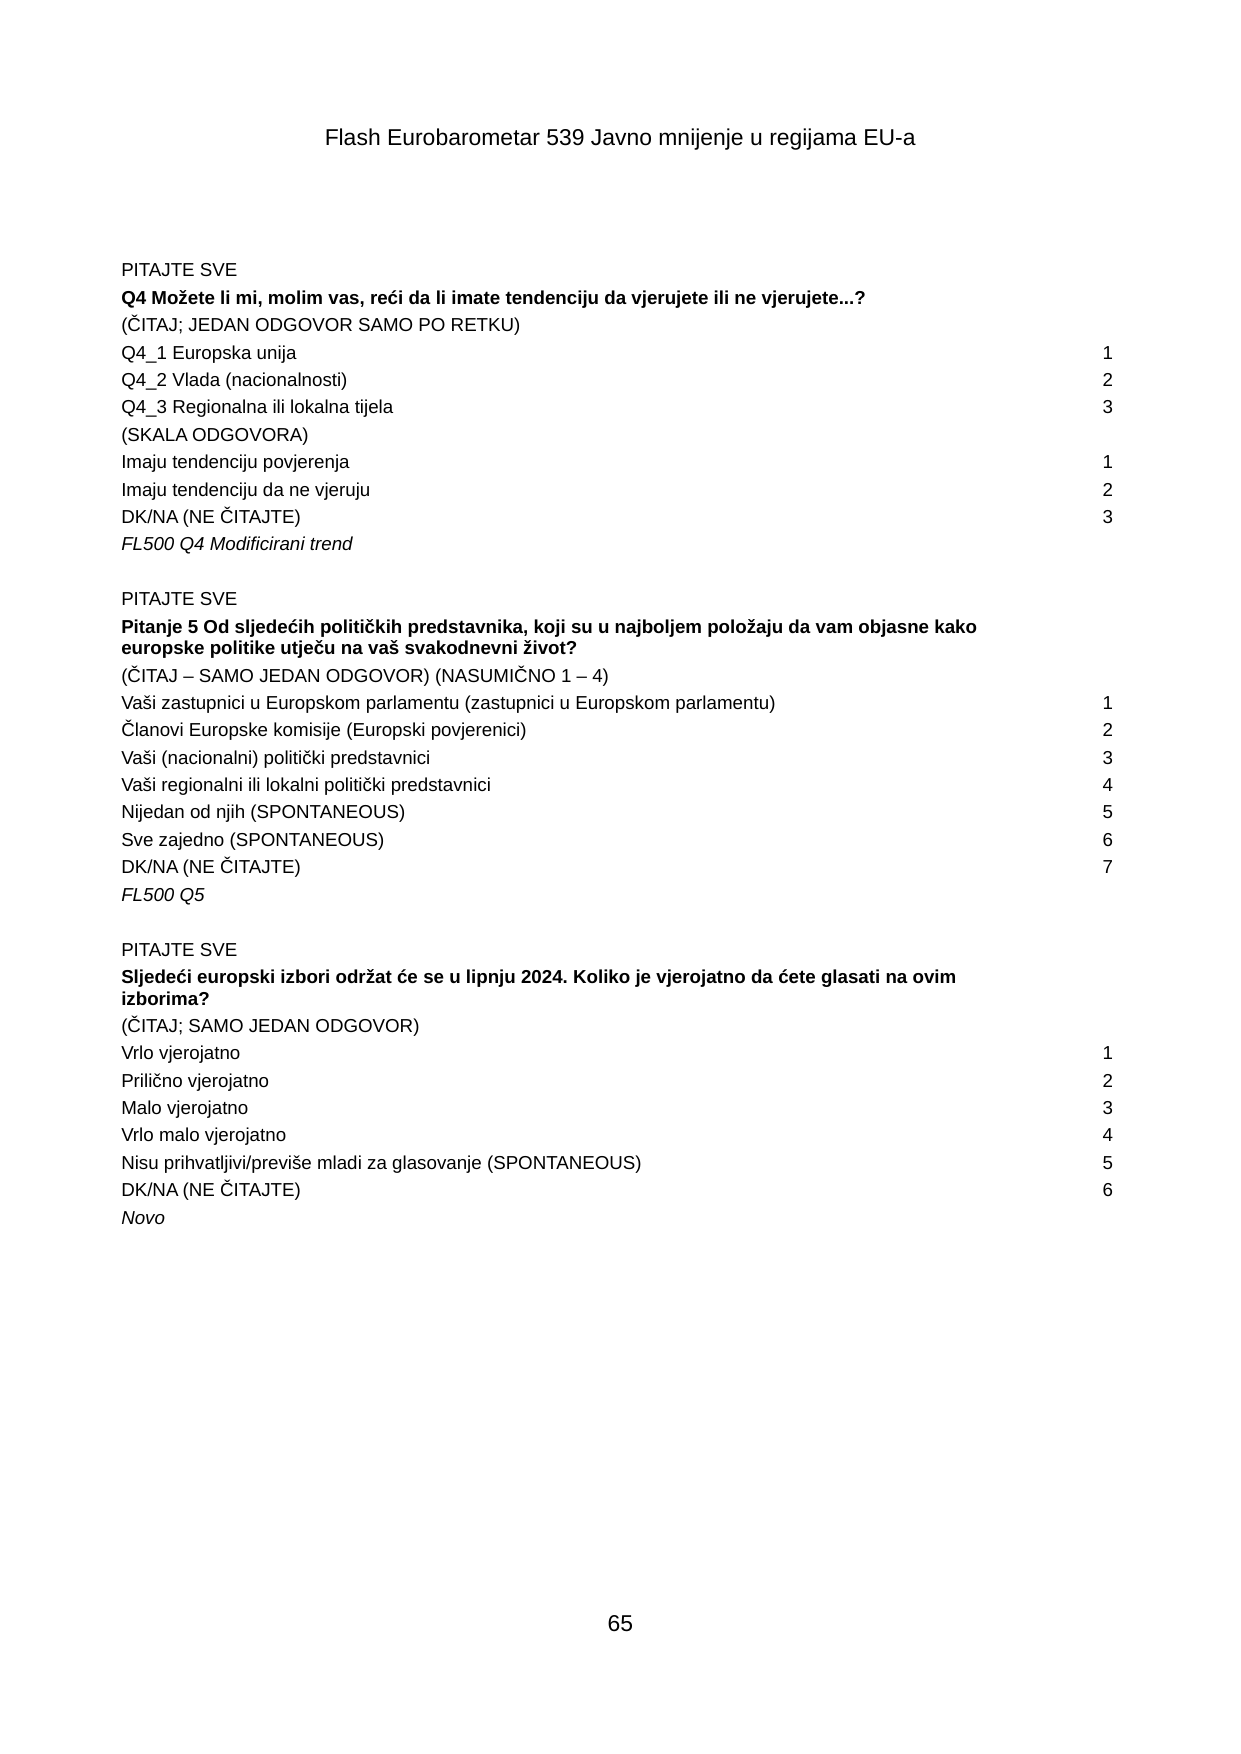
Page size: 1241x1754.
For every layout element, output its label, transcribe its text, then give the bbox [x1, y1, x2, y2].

table_cell 2 [1021, 1067, 1116, 1094]
table_cell [1021, 530, 1116, 558]
table_cell [1021, 661, 1116, 689]
table_cell Vrlo malo vjerojatno [118, 1121, 1021, 1149]
table_cell [1021, 881, 1116, 908]
table_cell Nisu prihvatljivi/previše mladi za glasovanje (SPONTANEOUS) [118, 1149, 1021, 1176]
table_cell 3 [1021, 1094, 1116, 1121]
table_cell [1021, 1204, 1116, 1231]
table_cell 5 [1021, 1149, 1116, 1176]
table_cell Nijedan od njih (SPONTANEOUS) [118, 799, 1021, 826]
table_cell Pitanje 5 Od sljedećih političkih predstavnika, koji su u najboljem položaju da vam objasne kako europske politike utječu na vaš svakodnevni život? [118, 613, 1021, 661]
table_cell 4 [1021, 1121, 1116, 1149]
table_cell [1021, 908, 1116, 935]
table_cell Sljedeći europski izbori održat će se u lipnju 2024. Koliko je vjerojatno da ćete glasati na ovim izborima? [118, 963, 1021, 1012]
table_cell Imaju tendenciju povjerenja [118, 448, 1021, 476]
table_cell 7 [1021, 853, 1116, 881]
table_cell Vrlo vjerojatno [118, 1039, 1021, 1067]
table_cell Vaši regionalni ili lokalni politički predstavnici [118, 771, 1021, 798]
table_cell Q4_1 Europska unija [118, 339, 1021, 366]
table_cell [1021, 311, 1116, 338]
table_header PITAJTE SVE [118, 256, 1021, 284]
table_cell [1021, 613, 1116, 661]
table_cell Q4_2 Vlada (nacionalnosti) [118, 366, 1021, 393]
table_cell Vaši (nacionalni) politički predstavnici [118, 744, 1021, 771]
table_cell DK/NA (NE ČITAJTE) [118, 853, 1021, 881]
table_cell Malo vjerojatno [118, 1094, 1021, 1121]
table_cell DK/NA (NE ČITAJTE) [118, 503, 1021, 530]
table_cell (ČITAJ – SAMO JEDAN ODGOVOR) (NASUMIČNO 1 – 4) [118, 661, 1021, 689]
table_cell [1021, 558, 1116, 585]
table_cell 1 [1021, 1039, 1116, 1067]
table_cell 6 [1021, 1176, 1116, 1203]
table_cell 6 [1021, 826, 1116, 853]
table_cell [1021, 585, 1116, 612]
table_cell 1 [1021, 448, 1116, 476]
table_cell PITAJTE SVE [118, 585, 1021, 612]
table_cell 3 [1021, 393, 1116, 421]
table_cell (SKALA ODGOVORA) [118, 421, 1021, 448]
table_cell 1 [1021, 689, 1116, 716]
table_cell DK/NA (NE ČITAJTE) [118, 1176, 1021, 1203]
table_cell FL500 Q5 [118, 881, 1021, 908]
table_cell 5 [1021, 799, 1116, 826]
table_cell [1021, 963, 1116, 1012]
table_cell Imaju tendenciju da ne vjeruju [118, 476, 1021, 503]
table_cell 3 [1021, 744, 1116, 771]
table_cell 1 [1021, 339, 1116, 366]
table_cell Novo [118, 1204, 1021, 1231]
table_cell Sve zajedno (SPONTANEOUS) [118, 826, 1021, 853]
table_cell 2 [1021, 476, 1116, 503]
table_cell 2 [1021, 716, 1116, 744]
table_cell [1021, 935, 1116, 963]
table_cell 4 [1021, 771, 1116, 798]
table_cell [118, 908, 1021, 935]
table_cell 2 [1021, 366, 1116, 393]
table_header [1021, 256, 1116, 284]
table_cell Vaši zastupnici u Europskom parlamentu (zastupnici u Europskom parlamentu) [118, 689, 1021, 716]
table_cell Q4_3 Regionalna ili lokalna tijela [118, 393, 1021, 421]
table_cell PITAJTE SVE [118, 935, 1021, 963]
table_cell (ČITAJ; JEDAN ODGOVOR SAMO PO RETKU) [118, 311, 1021, 338]
table_cell [1021, 284, 1116, 311]
table_cell [1021, 1012, 1116, 1039]
table_cell (ČITAJ; SAMO JEDAN ODGOVOR) [118, 1012, 1021, 1039]
table_cell [1021, 421, 1116, 448]
table_cell Članovi Europske komisije (Europski povjerenici) [118, 716, 1021, 744]
table_cell Q4 Možete li mi, molim vas, reći da li imate tendenciju da vjerujete ili ne vjerujete...? [118, 284, 1021, 311]
table_cell 3 [1021, 503, 1116, 530]
table_cell FL500 Q4 Modificirani trend [118, 530, 1021, 558]
table_cell [118, 558, 1021, 585]
table_cell Prilično vjerojatno [118, 1067, 1021, 1094]
